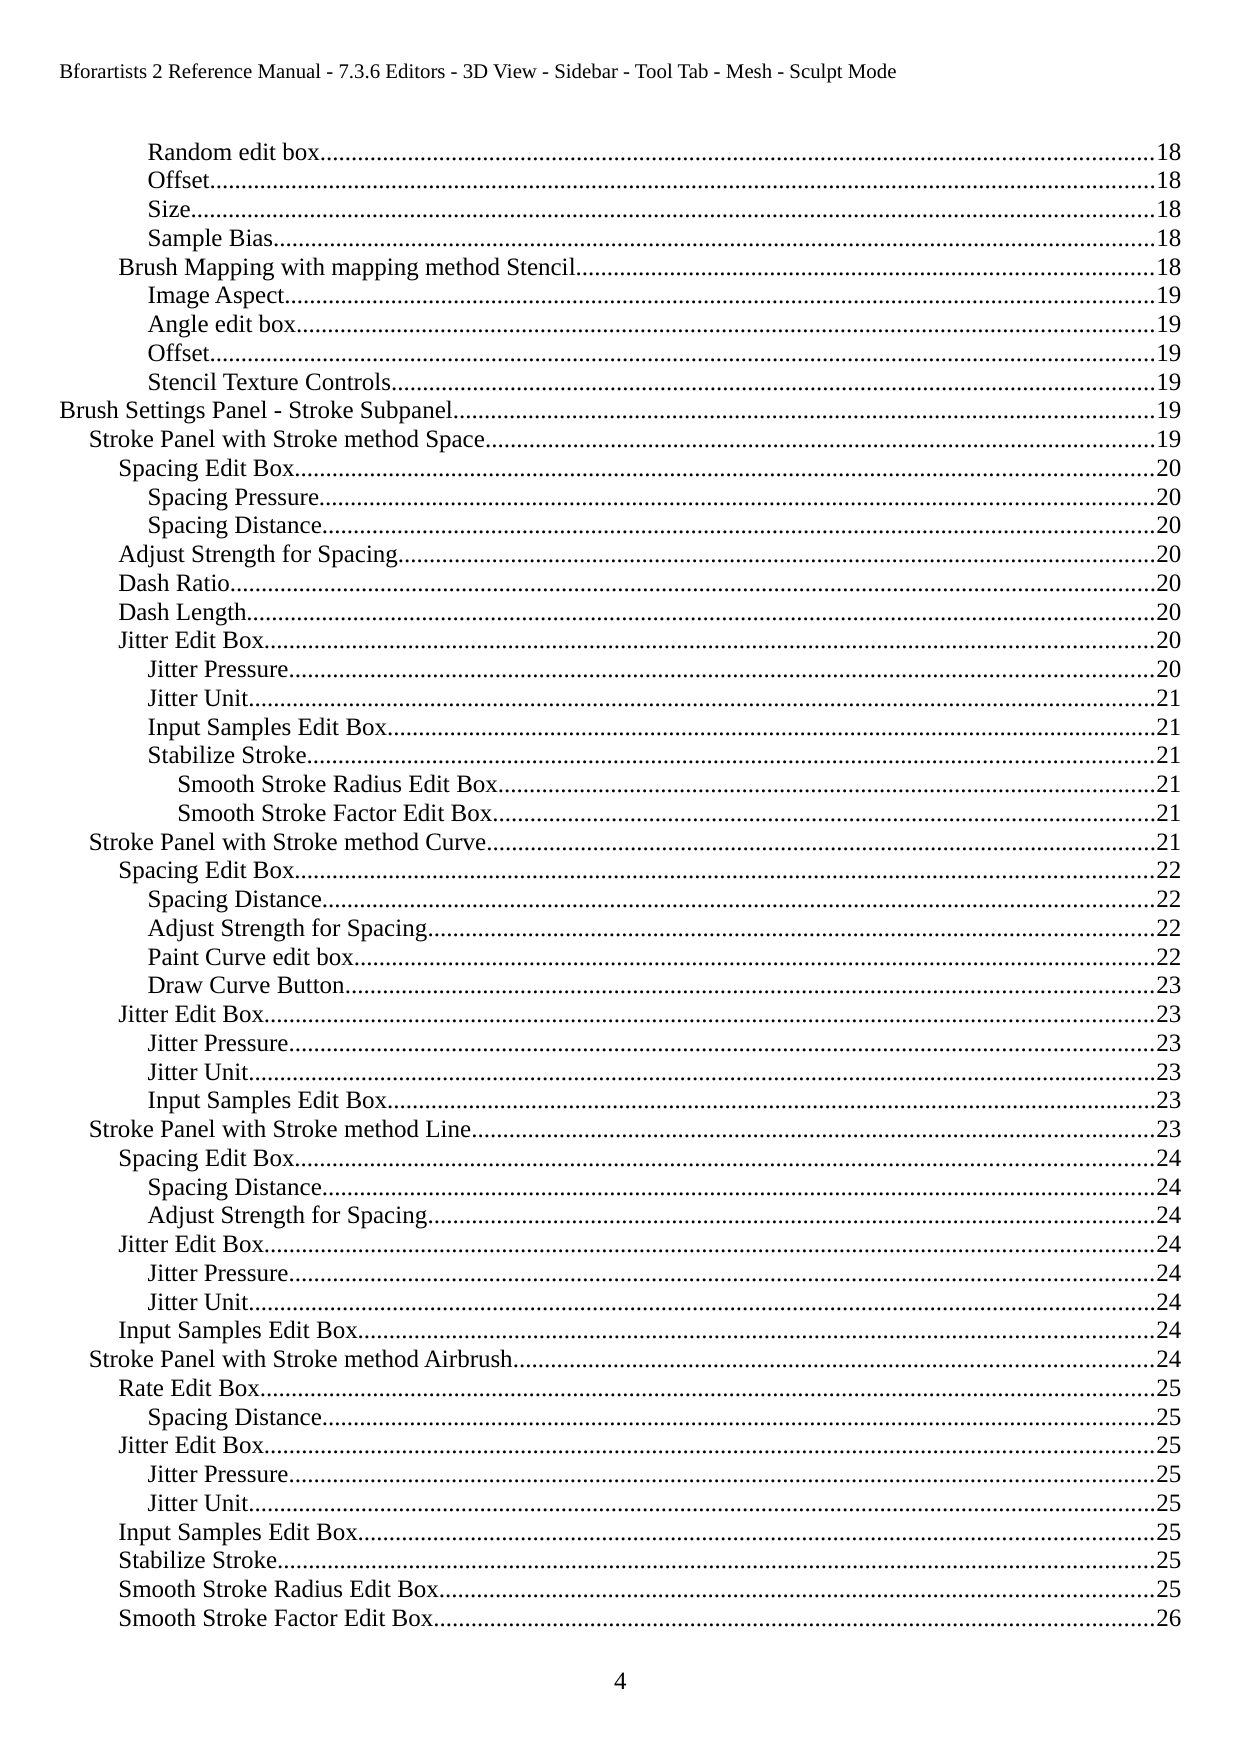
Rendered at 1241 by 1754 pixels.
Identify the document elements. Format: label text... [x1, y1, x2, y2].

text Jitter Pressure 24 [147, 1258, 1181, 1287]
text Adjust Strength for Spacing 24 [147, 1200, 1181, 1229]
text Spacing Distance 20 [147, 510, 1181, 539]
text Spacing Edit Box 20 [118, 453, 1181, 482]
text Offset 19 [147, 338, 1181, 367]
text Jitter Unit 21 [147, 683, 1181, 712]
text Sample Bias 18 [147, 223, 1181, 252]
text Jitter Unit 23 [147, 1057, 1181, 1085]
text Smooth Stroke Factor Edit Box 21 [177, 798, 1181, 827]
text Jitter Edit Box 24 [118, 1229, 1181, 1258]
text Input Samples Edit Box 25 [118, 1517, 1181, 1545]
text Adjust Strength for Spacing 22 [147, 913, 1181, 942]
text Spacing Distance 24 [147, 1172, 1181, 1200]
text Brush Mapping with mapping method Stencil 18 [118, 252, 1181, 280]
text Spacing Distance 22 [147, 884, 1181, 913]
text Draw Curve Button 23 [147, 970, 1181, 999]
text Brush Settings Panel - Stroke Subpanel 19 [59, 395, 1181, 424]
text Spacing Pressure 20 [147, 482, 1181, 510]
text Smooth Stroke Radius Edit Box 25 [118, 1574, 1181, 1603]
text Offset 18 [147, 165, 1181, 194]
text Input Samples Edit Box 21 [147, 712, 1181, 740]
text Stroke Panel with Stroke method Line 23 [88, 1114, 1181, 1143]
text Jitter Edit Box 25 [118, 1430, 1181, 1459]
text Angle edit box 19 [147, 309, 1181, 338]
text Stroke Panel with Stroke method Airbrush 24 [88, 1344, 1181, 1373]
text Dash Length 20 [118, 597, 1181, 625]
text Jitter Unit 24 [147, 1287, 1181, 1315]
text Jitter Pressure 23 [147, 1028, 1181, 1057]
text Spacing Distance 25 [147, 1402, 1181, 1430]
text Jitter Unit 25 [147, 1488, 1181, 1517]
text Stroke Panel with Stroke method Space 19 [88, 424, 1181, 453]
text Jitter Edit Box 20 [118, 625, 1181, 654]
text Jitter Edit Box 23 [118, 999, 1181, 1028]
text Random edit box 18 [147, 137, 1181, 165]
text Spacing Edit Box 22 [118, 855, 1181, 884]
text Image Aspect 19 [147, 280, 1181, 309]
text Stabilize Stroke 21 [147, 740, 1181, 769]
text Input Samples Edit Box 23 [147, 1085, 1181, 1114]
text Stroke Panel with Stroke method Curve 21 [88, 827, 1181, 855]
text Stabilize Stroke 25 [118, 1545, 1181, 1574]
text Smooth Stroke Factor Edit Box 26 [118, 1603, 1181, 1632]
text Input Samples Edit Box 24 [118, 1315, 1181, 1344]
text Stencil Texture Controls 19 [147, 367, 1181, 395]
text Size 18 [147, 194, 1181, 223]
text Spacing Edit Box 24 [118, 1143, 1181, 1172]
text Dash Ratio 20 [118, 568, 1181, 597]
text Jitter Pressure 25 [147, 1459, 1181, 1488]
text Adjust Strength for Spacing 20 [118, 539, 1181, 568]
text Paint Curve edit box 22 [147, 942, 1181, 970]
text Jitter Pressure 20 [147, 654, 1181, 683]
text Rate Edit Box 25 [118, 1373, 1181, 1402]
text Smooth Stroke Radius Edit Box 21 [177, 769, 1181, 798]
